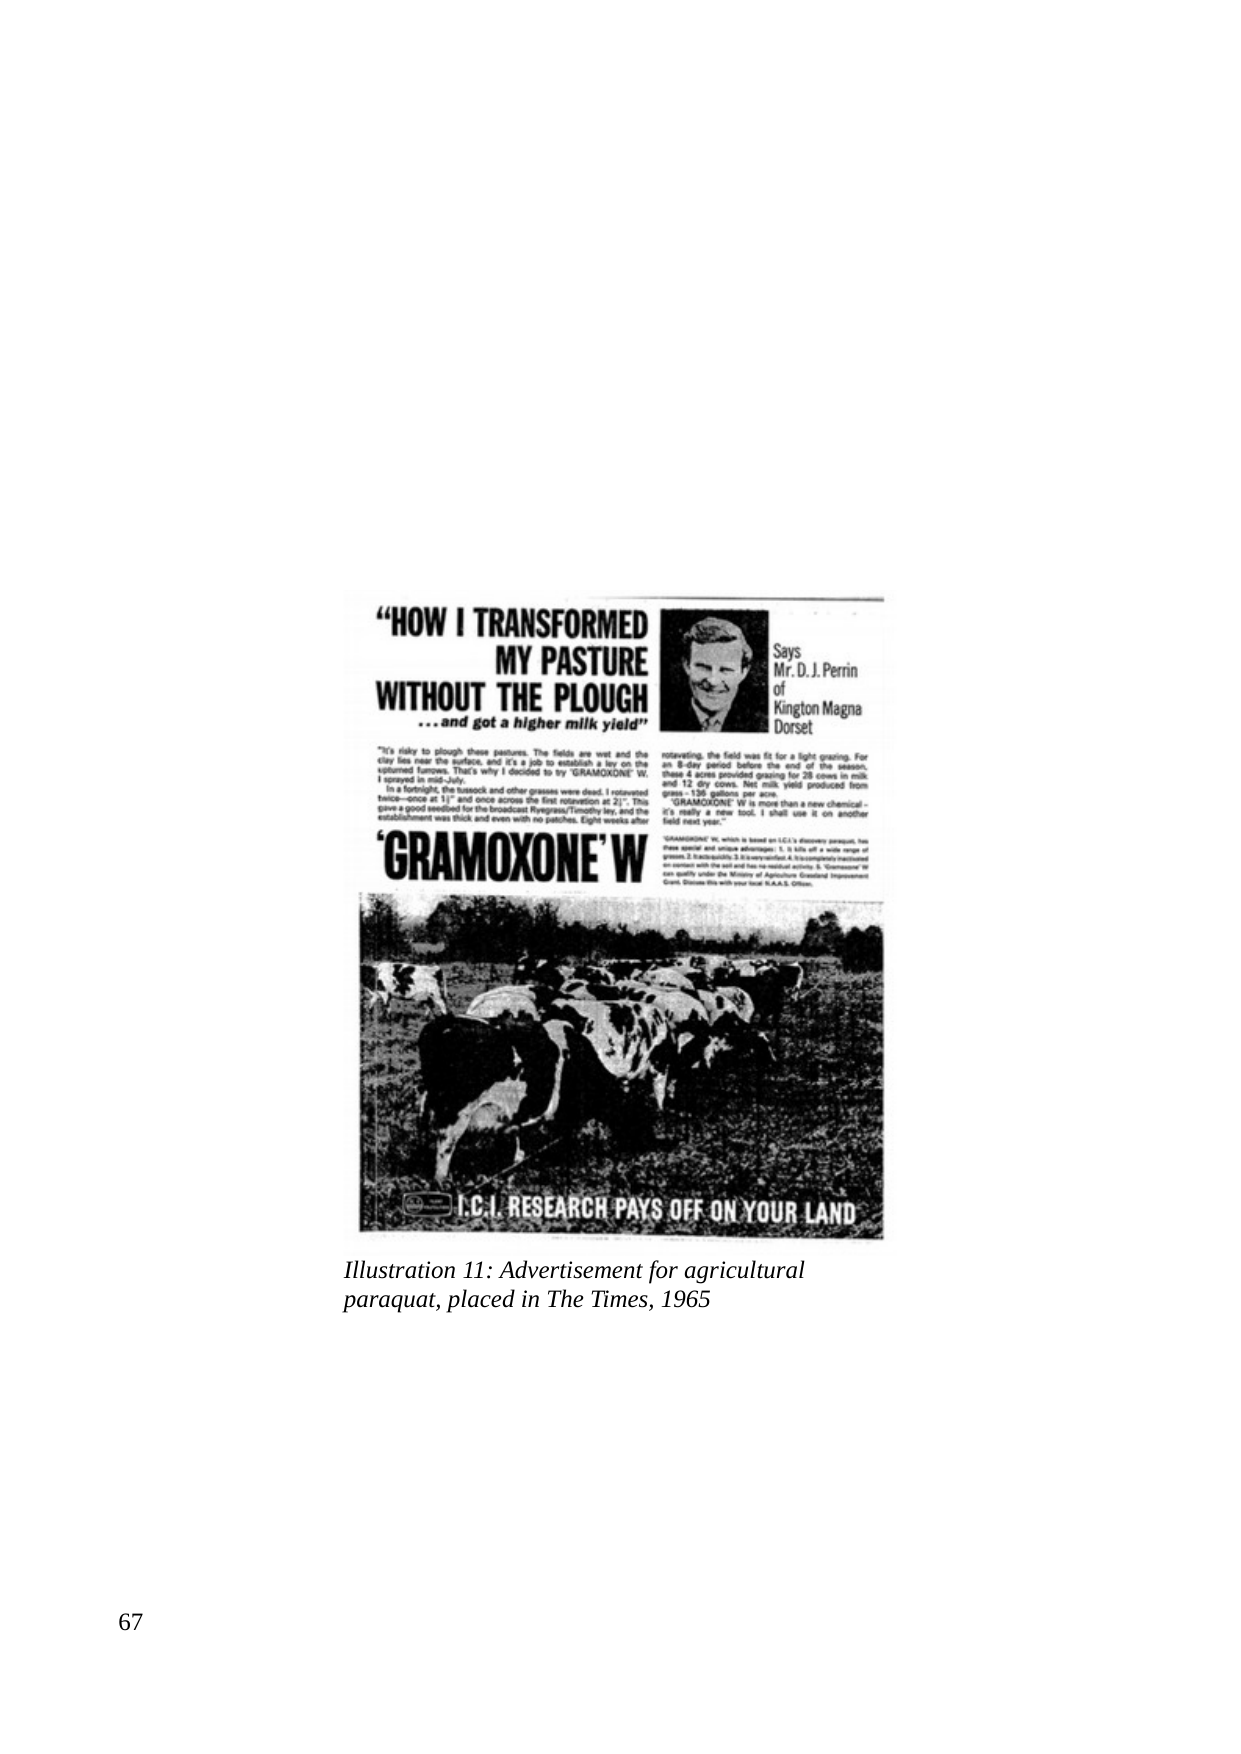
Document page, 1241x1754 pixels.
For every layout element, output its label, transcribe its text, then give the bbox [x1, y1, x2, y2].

picture [343, 590, 897, 1256]
text Illustration 11: Advertisement for agricultural paraquat, placed in The Times, 1965 [343, 1256, 897, 1313]
